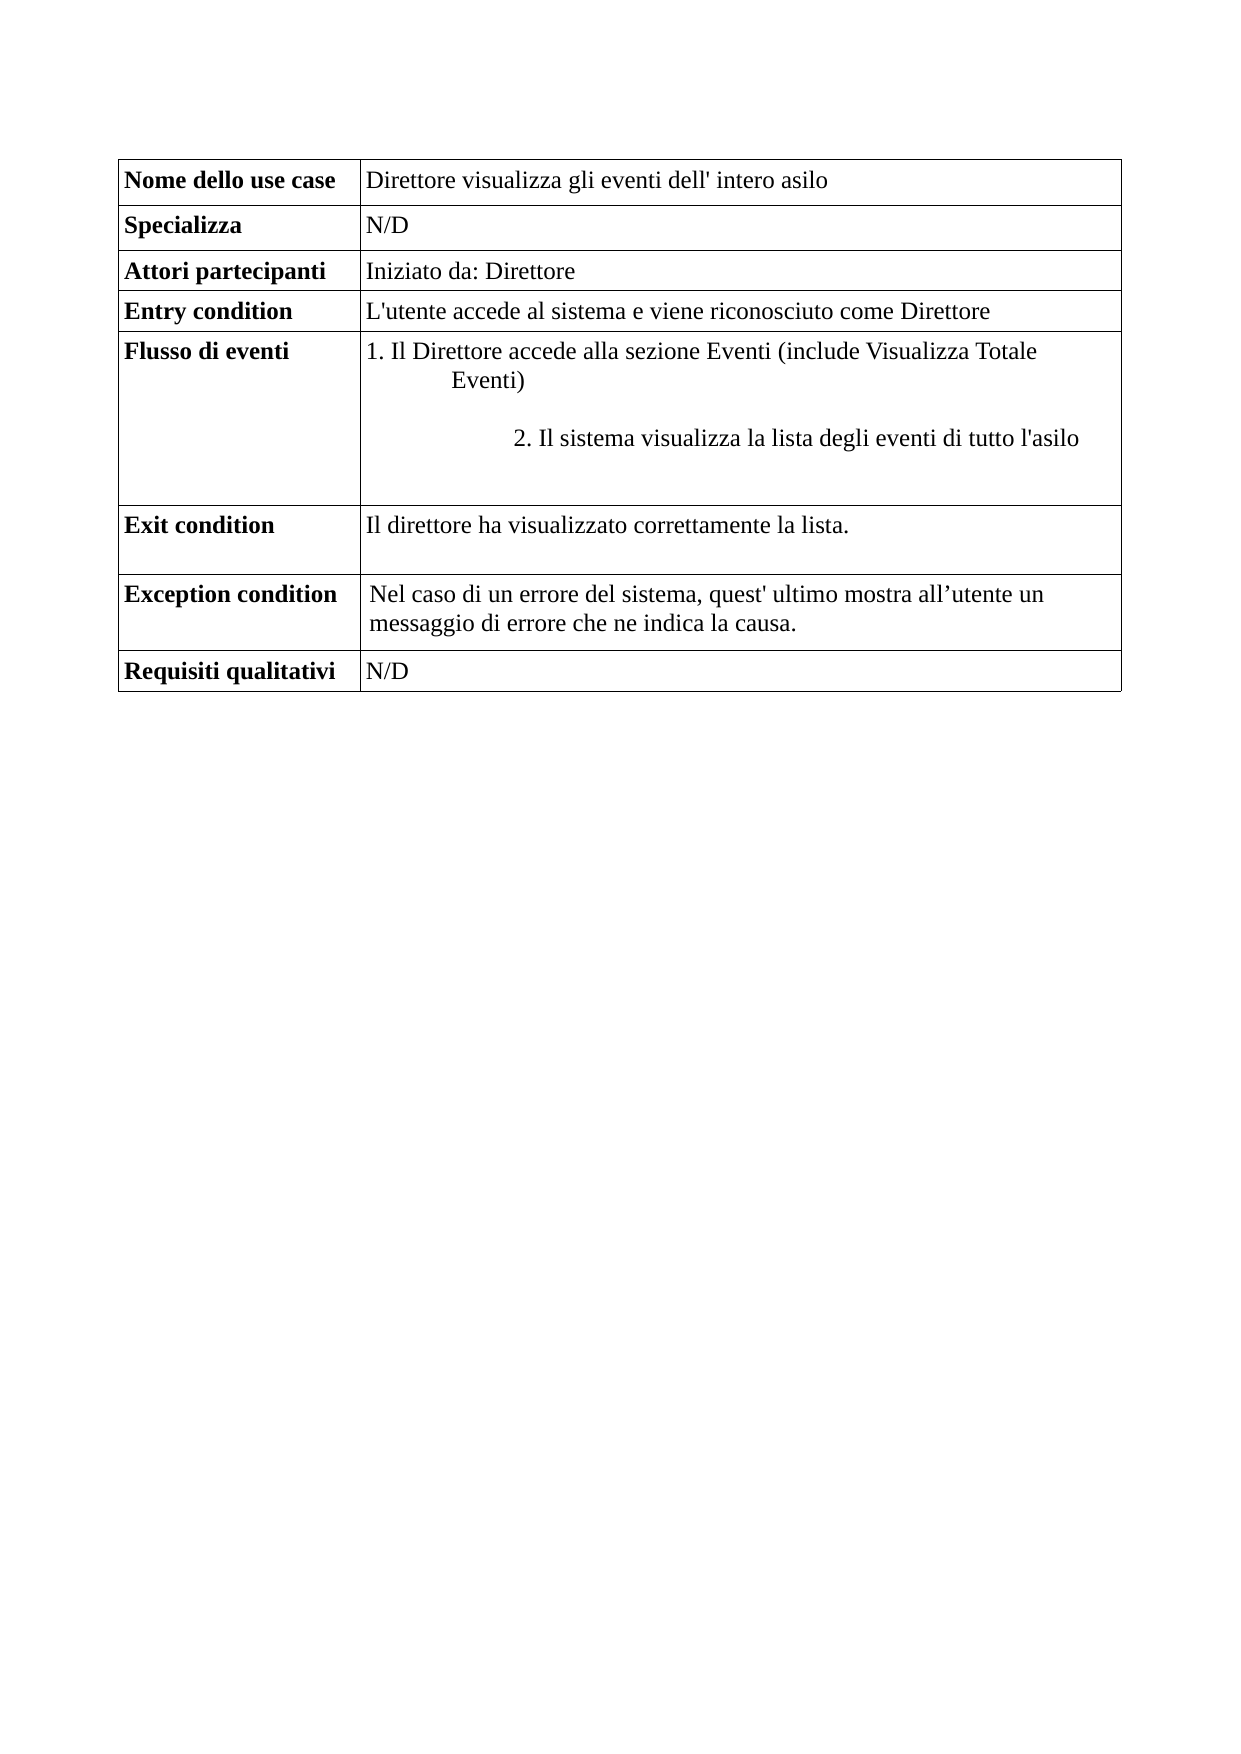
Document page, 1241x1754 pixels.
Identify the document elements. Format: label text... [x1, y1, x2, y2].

table_cell Iniziato da: Direttore [361, 251, 1121, 290]
table_cell L'utente accede al sistema e viene riconosciuto come Direttore [361, 291, 1121, 331]
table_cell Exit condition [119, 506, 360, 574]
table_cell Specializza [119, 206, 360, 250]
table_cell Nel caso di un errore del sistema, quest' ultimo mostra all’utente un messaggio di errore che ne indica la causa. [361, 575, 1121, 650]
table_header Direttore visualizza gli eventi dell' intero asilo [361, 160, 1121, 205]
table_cell Requisiti qualitativi [119, 651, 360, 691]
table_cell N/D [361, 206, 1121, 250]
table_cell Il Direttore accede alla sezione Eventi (include Visualizza Totale Eventi) Il sistema visualizza la lista degli eventi di tutto l'asilo [361, 332, 1121, 505]
table_cell N/D [361, 651, 1121, 691]
table_cell Attori partecipanti [119, 251, 360, 290]
table_cell Il direttore ha visualizzato correttamente la lista. [361, 506, 1121, 574]
table_cell Exception condition [119, 575, 360, 650]
table_header Nome dello use case [119, 160, 360, 205]
table_cell Entry condition [119, 291, 360, 331]
table_cell Flusso di eventi [119, 332, 360, 505]
